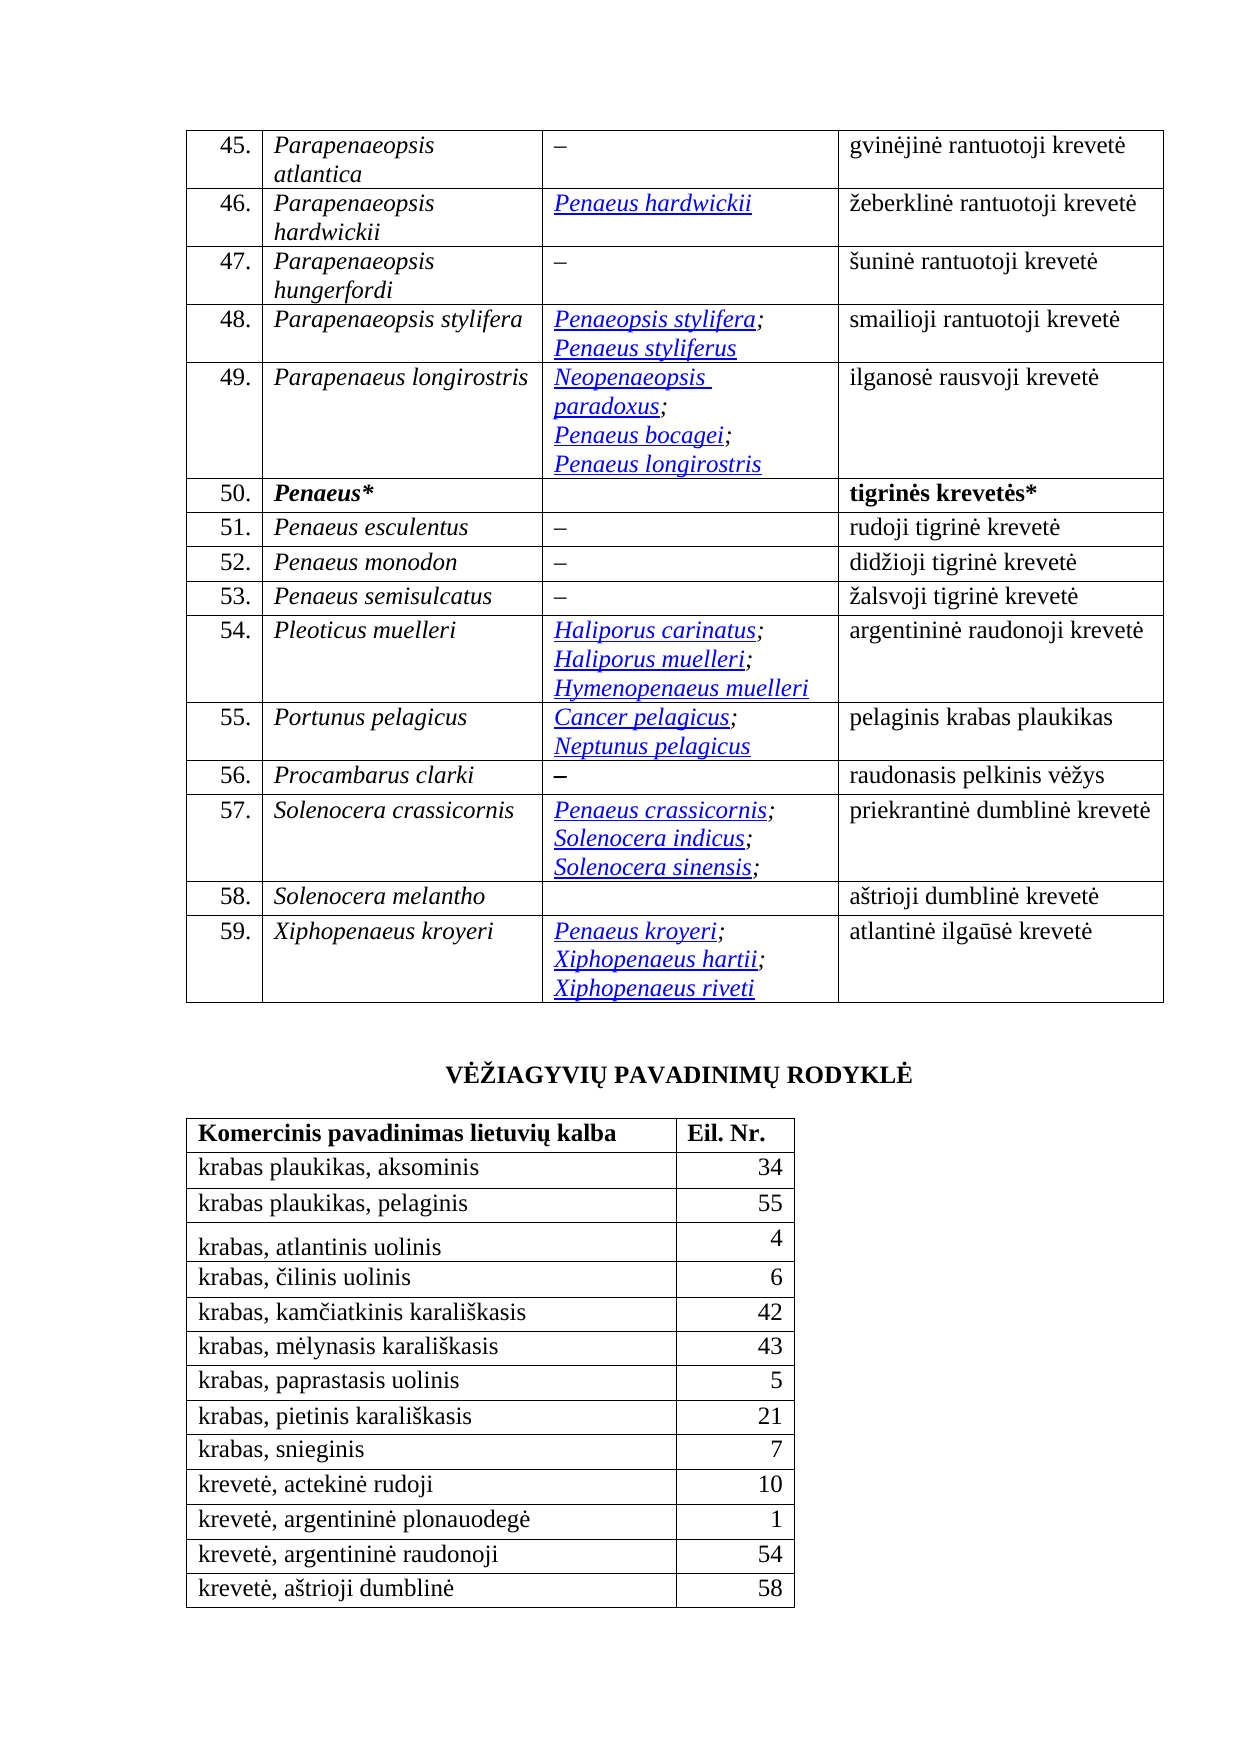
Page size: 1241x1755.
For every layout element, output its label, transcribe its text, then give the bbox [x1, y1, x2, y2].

table_cell argentininė raudonoji krevetė [839, 616, 1163, 702]
table_cell Penaeus* [263, 479, 542, 512]
table_cell Portunus pelagicus [263, 703, 542, 760]
table_cell – [543, 547, 838, 581]
table_cell Solenocera crassicornis [263, 795, 542, 881]
table_cell krabas, pietinis karališkasis [187, 1401, 676, 1434]
table_cell aštrioji dumblinė krevetė [839, 882, 1163, 915]
table_cell 59. [187, 916, 262, 1002]
table_cell Parapenaeopsis stylifera [263, 305, 542, 362]
table_cell didžioji tigrinė krevetė [839, 547, 1163, 581]
table_cell 57. [187, 795, 262, 881]
table_cell krevetė, argentininė plonauodegė [187, 1505, 676, 1538]
table_cell raudonasis pelkinis vėžys [839, 761, 1163, 794]
table_cell 55. [187, 703, 262, 760]
table_cell 5 [677, 1366, 794, 1400]
table_cell krevetė, aštrioji dumblinė [187, 1574, 676, 1607]
table_cell Parapenaeopsis hungerfordi [263, 247, 542, 304]
table_cell Cancer pelagicus; Neptunus pelagicus [543, 703, 838, 760]
table_cell Parapenaeopsis hardwickii [263, 189, 542, 246]
table_cell Parapenaeopsis atlantica [263, 131, 542, 188]
table_cell Penaeus hardwickii [543, 189, 838, 246]
table_cell 58 [677, 1574, 794, 1607]
table_cell 46. [187, 189, 262, 246]
table_cell gvinėjinė rantuotoji krevetė [839, 131, 1163, 188]
table_cell 45. [187, 131, 262, 188]
table_cell žalsvoji tigrinė krevetė [839, 582, 1163, 615]
table_cell pelaginis krabas plaukikas [839, 703, 1163, 760]
table_header Eil. Nr. [677, 1119, 794, 1152]
table_cell 54. [187, 616, 262, 702]
table_cell 34 [677, 1153, 794, 1188]
table_header Komercinis pavadinimas lietuvių kalba [187, 1119, 676, 1152]
table_cell Haliporus carinatus; Haliporus muelleri; Hymenopenaeus muelleri [543, 616, 838, 702]
table_cell 1 [677, 1505, 794, 1538]
table_cell krabas, mėlynasis karališkasis [187, 1332, 676, 1365]
table_cell 49. [187, 363, 262, 477]
table_cell 47. [187, 247, 262, 304]
table_cell krabas, snieginis [187, 1435, 676, 1469]
table_cell žeberklinė rantuotoji krevetė [839, 189, 1163, 246]
table_cell – [543, 761, 838, 794]
table_cell rudoji tigrinė krevetė [839, 513, 1163, 546]
table_cell krabas, atlantinis uolinis [187, 1223, 676, 1261]
table_cell atlantinė ilgaūsė krevetė [839, 916, 1163, 1002]
table_cell krevetė, actekinė rudoji [187, 1470, 676, 1504]
table_cell Penaeus semisulcatus [263, 582, 542, 615]
table_cell krabas, paprastasis uolinis [187, 1366, 676, 1400]
table_cell Penaeus monodon [263, 547, 542, 581]
table_cell krevetė, argentininė raudonoji [187, 1540, 676, 1573]
table_cell smailioji rantuotoji krevetė [839, 305, 1163, 362]
table_cell 56. [187, 761, 262, 794]
table_cell 21 [677, 1401, 794, 1434]
table_cell 42 [677, 1298, 794, 1331]
table_cell priekrantinė dumblinė krevetė [839, 795, 1163, 881]
table_cell Parapenaeus longirostris [263, 363, 542, 477]
table_cell 7 [677, 1435, 794, 1469]
table_cell 54 [677, 1540, 794, 1573]
table_cell krabas plaukikas, pelaginis [187, 1189, 676, 1222]
table_cell krabas, kamčiatkinis karališkasis [187, 1298, 676, 1331]
table_cell – [543, 582, 838, 615]
table_cell 4 [677, 1223, 794, 1261]
table_cell [543, 882, 838, 915]
table_cell ilganosė rausvoji krevetė [839, 363, 1163, 477]
table_cell Penaeopsis stylifera; Penaeus styliferus [543, 305, 838, 362]
table_cell [543, 479, 838, 512]
table_cell 10 [677, 1470, 794, 1504]
table_cell 52. [187, 547, 262, 581]
table_cell – [543, 247, 838, 304]
text Vėžiagyvių pavadinimų rodyklė [177, 1060, 1181, 1089]
table_cell Neopenaeopsis paradoxus; Penaeus bocagei; Penaeus longirostris [543, 363, 838, 477]
table_cell Penaeus esculentus [263, 513, 542, 546]
table_cell krabas plaukikas, aksominis [187, 1153, 676, 1188]
table_cell tigrinės krevetės* [839, 479, 1163, 512]
table_cell – [543, 513, 838, 546]
table_cell Solenocera melantho [263, 882, 542, 915]
table_cell Pleoticus muelleri [263, 616, 542, 702]
table_cell 58. [187, 882, 262, 915]
table_cell Penaeus crassicornis; Solenocera indicus; Solenocera sinensis; [543, 795, 838, 881]
table_cell krabas, čilinis uolinis [187, 1262, 676, 1296]
table_cell – [543, 131, 838, 188]
table_cell 53. [187, 582, 262, 615]
table_cell Procambarus clarki [263, 761, 542, 794]
table_cell Xiphopenaeus kroyeri [263, 916, 542, 1002]
table_cell šuninė rantuotoji krevetė [839, 247, 1163, 304]
table_cell Penaeus kroyeri; Xiphopenaeus hartii; Xiphopenaeus riveti [543, 916, 838, 1002]
table_cell 51. [187, 513, 262, 546]
table_cell 48. [187, 305, 262, 362]
table_cell 43 [677, 1332, 794, 1365]
table_cell 55 [677, 1189, 794, 1222]
table_cell 50. [187, 479, 262, 512]
table_cell 6 [677, 1262, 794, 1296]
